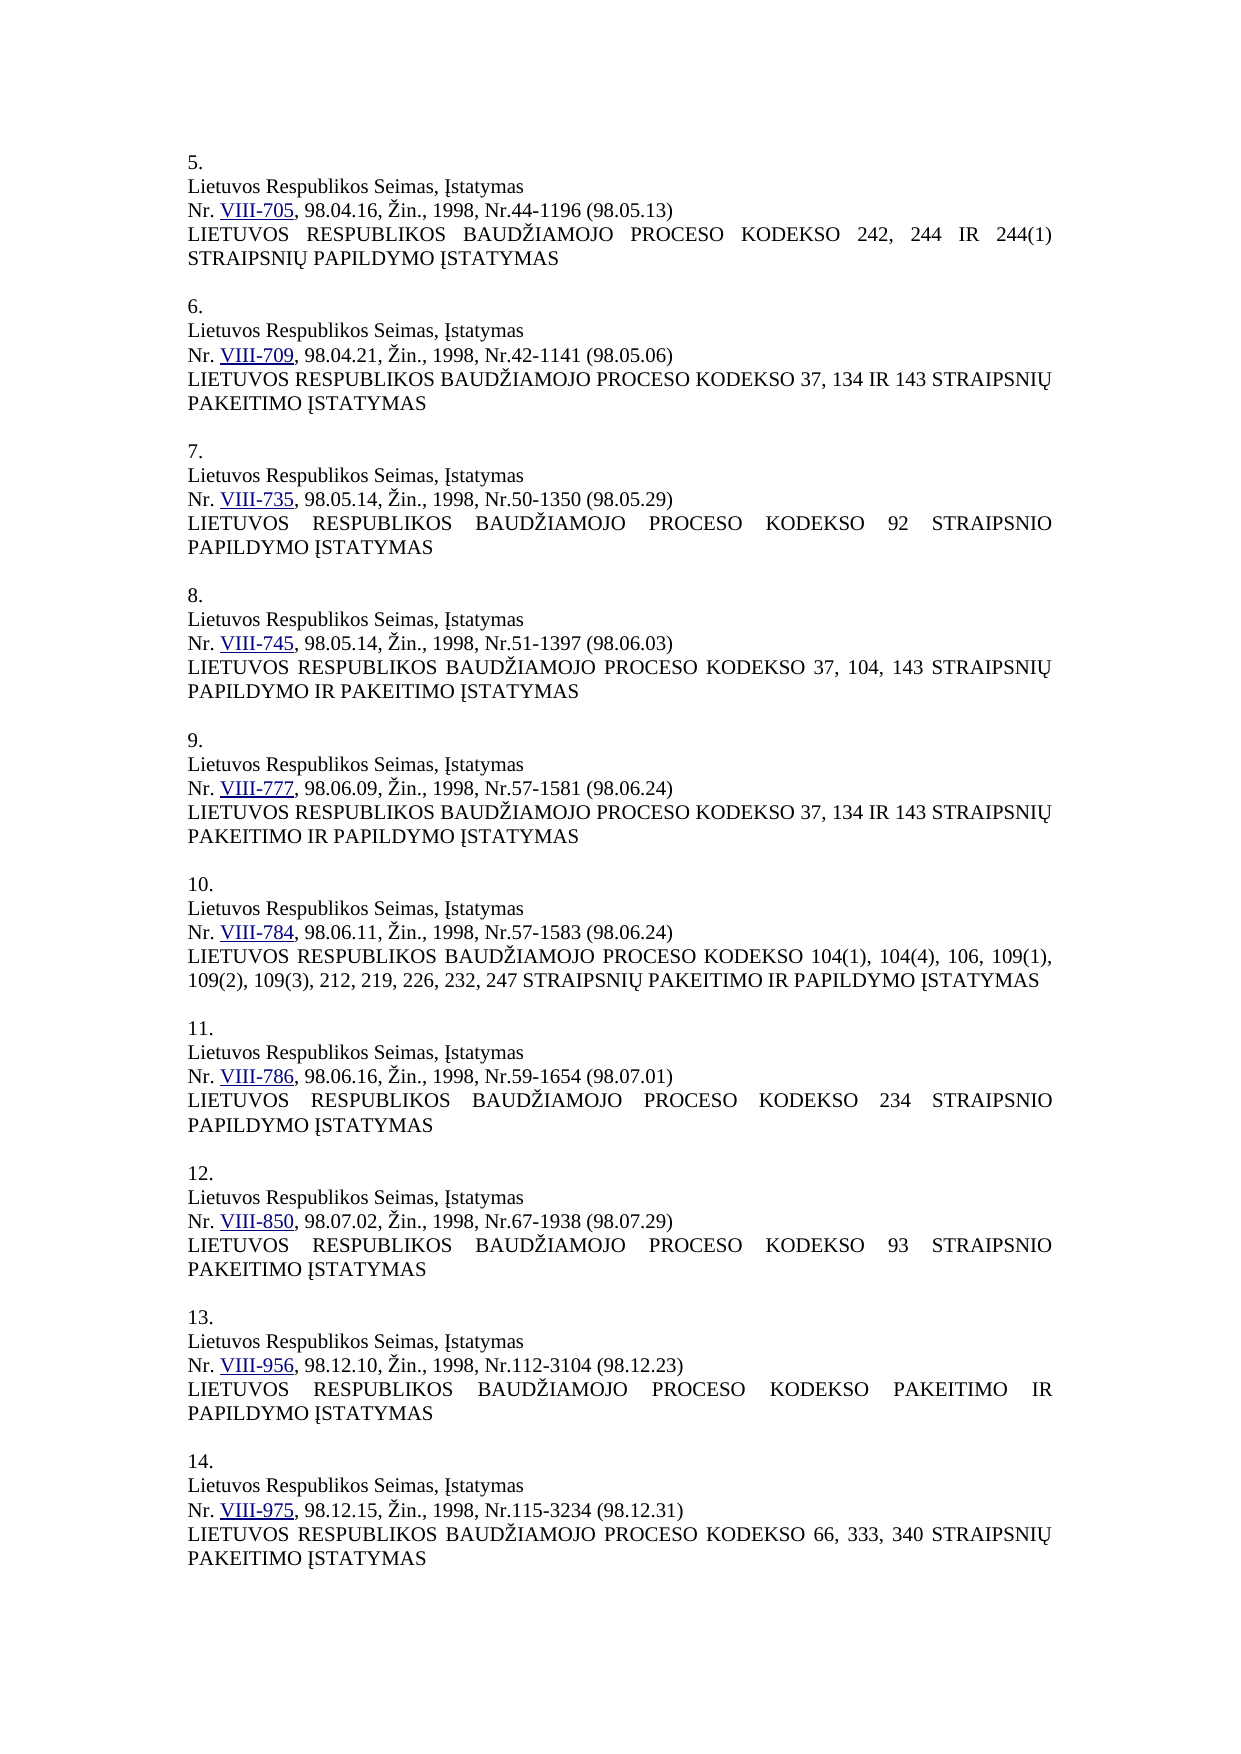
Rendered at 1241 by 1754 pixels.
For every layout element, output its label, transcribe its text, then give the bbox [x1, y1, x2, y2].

text LIETUVOS RESPUBLIKOS BAUDŽIAMOJO PROCESO KODEKSO 234 STRAIPSNIO PAPILDYMO ĮSTATYMAS [187, 1088, 1053, 1137]
text 9. [187, 727, 1053, 752]
text Nr. VIII-777, 98.06.09, Žin., 1998, Nr.57-1581 (98.06.24) [187, 776, 1053, 800]
text Nr. VIII-745, 98.05.14, Žin., 1998, Nr.51-1397 (98.06.03) [187, 631, 1053, 655]
text LIETUVOS RESPUBLIKOS BAUDŽIAMOJO PROCESO KODEKSO PAKEITIMO IR PAPILDYMO ĮSTATYMAS [187, 1377, 1053, 1425]
text Lietuvos Respublikos Seimas, Įstatymas [187, 607, 1053, 631]
text Nr. VIII-735, 98.05.14, Žin., 1998, Nr.50-1350 (98.05.29) [187, 487, 1053, 511]
text LIETUVOS RESPUBLIKOS BAUDŽIAMOJO PROCESO KODEKSO 37, 104, 143 STRAIPSNIŲ PAPILDYMO IR PAKEITIMO ĮSTATYMAS [187, 655, 1053, 703]
text Lietuvos Respublikos Seimas, Įstatymas [187, 463, 1053, 487]
text Lietuvos Respublikos Seimas, Įstatymas [187, 174, 1053, 198]
text LIETUVOS RESPUBLIKOS BAUDŽIAMOJO PROCESO KODEKSO 93 STRAIPSNIO PAKEITIMO ĮSTATYMAS [187, 1233, 1053, 1281]
text Lietuvos Respublikos Seimas, Įstatymas [187, 752, 1053, 776]
text Lietuvos Respublikos Seimas, Įstatymas [187, 1329, 1053, 1353]
text Lietuvos Respublikos Seimas, Įstatymas [187, 1040, 1053, 1064]
text LIETUVOS RESPUBLIKOS BAUDŽIAMOJO PROCESO KODEKSO 242, 244 IR 244(1) STRAIPSNIŲ PAPILDYMO ĮSTATYMAS [187, 222, 1053, 270]
text 5. [187, 150, 1053, 174]
text Lietuvos Respublikos Seimas, Įstatymas [187, 896, 1053, 920]
text 6. [187, 294, 1053, 318]
text LIETUVOS RESPUBLIKOS BAUDŽIAMOJO PROCESO KODEKSO 66, 333, 340 STRAIPSNIŲ PAKEITIMO ĮSTATYMAS [187, 1522, 1053, 1570]
text Nr. VIII-705, 98.04.16, Žin., 1998, Nr.44-1196 (98.05.13) [187, 198, 1053, 222]
text LIETUVOS RESPUBLIKOS BAUDŽIAMOJO PROCESO KODEKSO 104(1), 104(4), 106, 109(1), 109(2), 109(3), 212, 219, 226, 232, 247 STRAIPSNIŲ PAKEITIMO IR PAPILDYMO ĮSTATYMAS [187, 944, 1053, 992]
text Lietuvos Respublikos Seimas, Įstatymas [187, 1185, 1053, 1209]
text Nr. VIII-786, 98.06.16, Žin., 1998, Nr.59-1654 (98.07.01) [187, 1064, 1053, 1088]
text Nr. VIII-956, 98.12.10, Žin., 1998, Nr.112-3104 (98.12.23) [187, 1353, 1053, 1377]
text Nr. VIII-975, 98.12.15, Žin., 1998, Nr.115-3234 (98.12.31) [187, 1497, 1053, 1522]
text Nr. VIII-850, 98.07.02, Žin., 1998, Nr.67-1938 (98.07.29) [187, 1209, 1053, 1233]
text 13. [187, 1305, 1053, 1329]
text LIETUVOS RESPUBLIKOS BAUDŽIAMOJO PROCESO KODEKSO 37, 134 IR 143 STRAIPSNIŲ PAKEITIMO IR PAPILDYMO ĮSTATYMAS [187, 800, 1053, 848]
text 10. [187, 872, 1053, 896]
text Lietuvos Respublikos Seimas, Įstatymas [187, 318, 1053, 342]
text 8. [187, 583, 1053, 607]
text 14. [187, 1449, 1053, 1473]
text Nr. VIII-784, 98.06.11, Žin., 1998, Nr.57-1583 (98.06.24) [187, 920, 1053, 944]
text Nr. VIII-709, 98.04.21, Žin., 1998, Nr.42-1141 (98.05.06) [187, 342, 1053, 367]
text 7. [187, 439, 1053, 463]
text LIETUVOS RESPUBLIKOS BAUDŽIAMOJO PROCESO KODEKSO 37, 134 IR 143 STRAIPSNIŲ PAKEITIMO ĮSTATYMAS [187, 367, 1053, 415]
text LIETUVOS RESPUBLIKOS BAUDŽIAMOJO PROCESO KODEKSO 92 STRAIPSNIO PAPILDYMO ĮSTATYMAS [187, 511, 1053, 559]
text Lietuvos Respublikos Seimas, Įstatymas [187, 1473, 1053, 1497]
text 11. [187, 1016, 1053, 1040]
text 12. [187, 1161, 1053, 1185]
